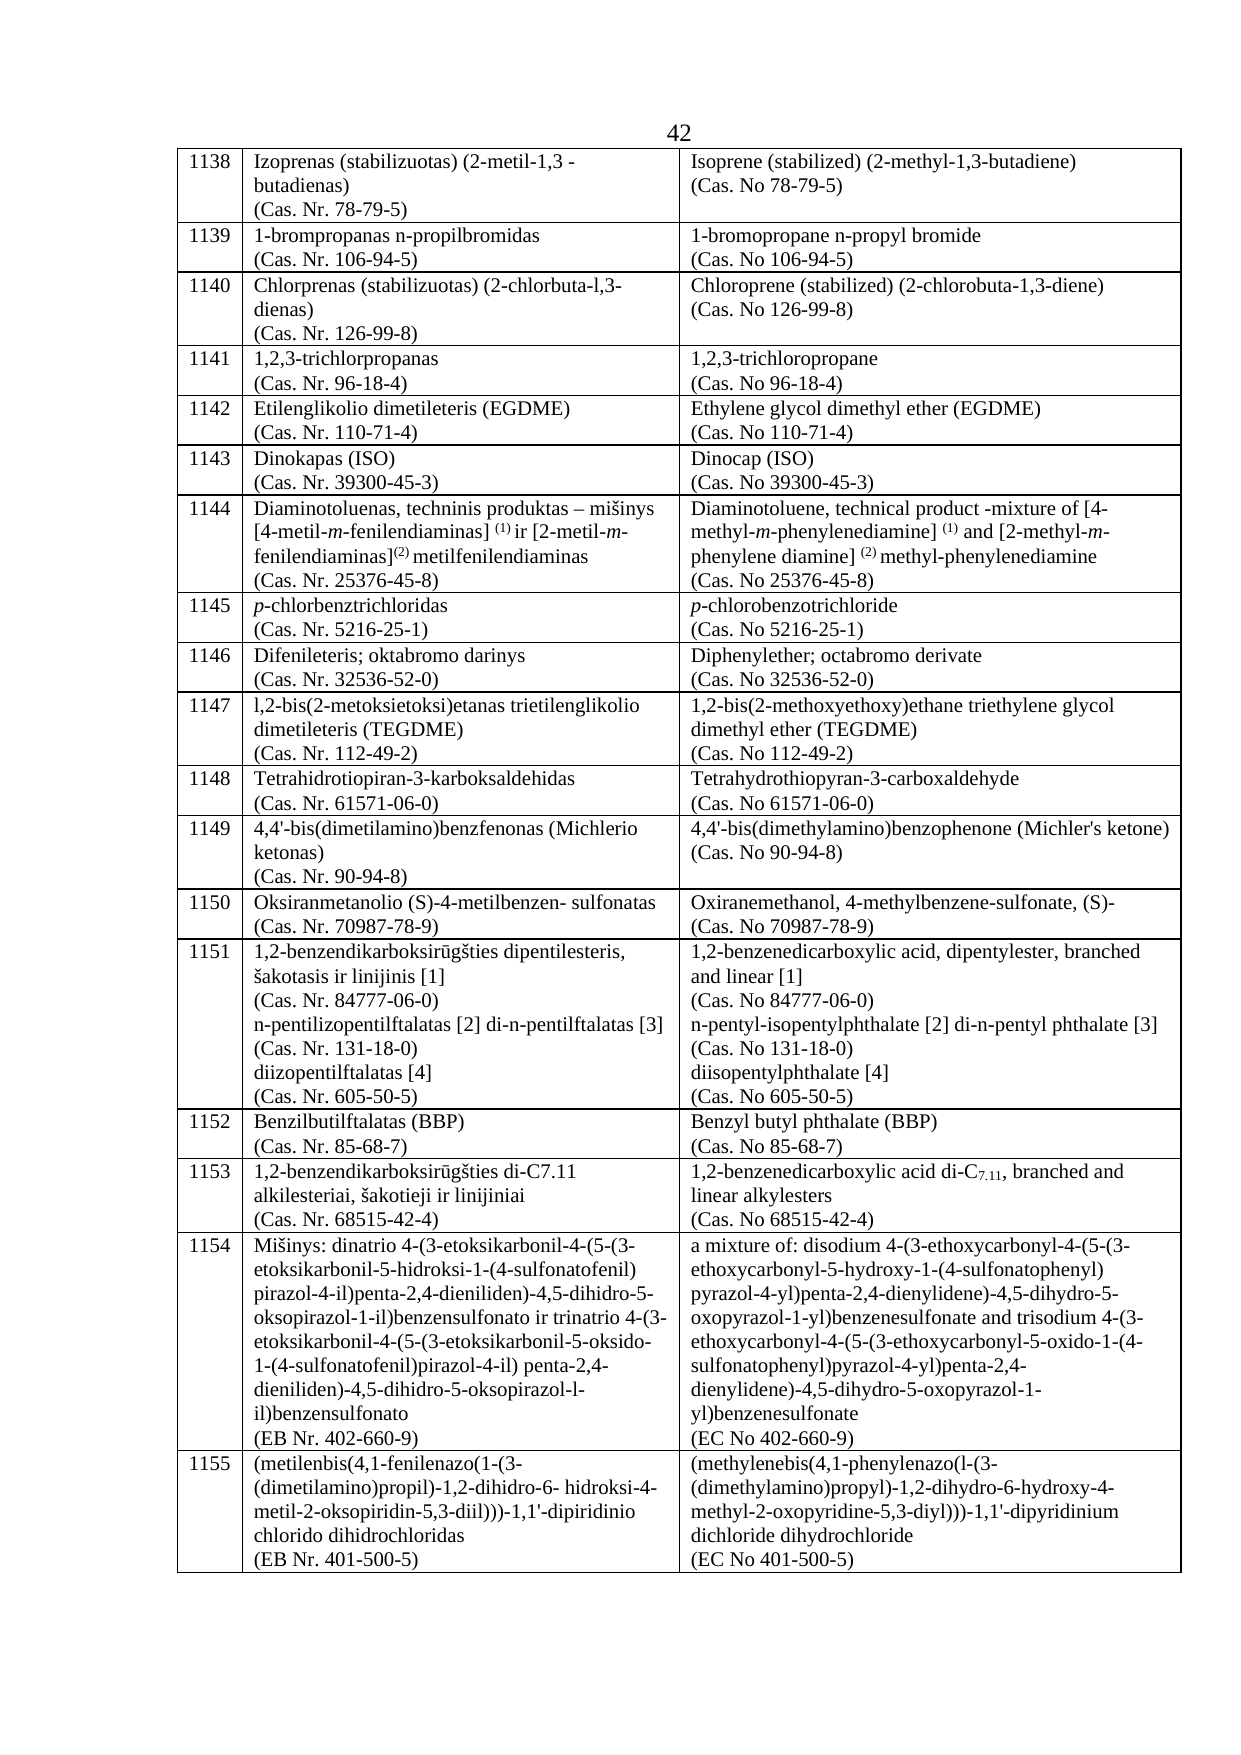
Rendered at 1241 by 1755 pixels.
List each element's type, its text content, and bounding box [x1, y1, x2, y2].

table_cell 1140 [178, 273, 242, 345]
table_cell Izoprenas (stabilizuotas) (2-metil-1,3 -butadienas) (Cas. Nr. 78-79-5) [243, 149, 679, 221]
table_cell 1141 [178, 346, 242, 394]
table_cell Oxiranemethanol, 4-methylbenzene-sulfonate, (S)- (Cas. No 70987-78-9) [680, 890, 1180, 938]
table_cell 1154 [178, 1233, 242, 1449]
table_cell Ethylene glycol dimethyl ether (EGDME) (Cas. No 110-71-4) [680, 396, 1180, 444]
table_cell (metilenbis(4,1-fenilenazo(1-(3-(dimetilamino)propil)-1,2-dihidro-6- hidroksi-4-metil-2-oksopiridin-5,3-diil)))-1,1'-dipiridinio chlorido dihidrochloridas (EB Nr. 401-500-5) [243, 1451, 679, 1571]
table_cell 1,2-benzenedicarboxylic acid, dipentylester, branched and linear [1] (Cas. No 84777-06-0) n-pentyl-isopentylphthalate [2] di-n-pentyl phthalate [3] (Cas. No 131-18-0) diisopentylphthalate [4] (Cas. No 605-50-5) [680, 940, 1180, 1108]
table_cell 1149 [178, 816, 242, 888]
table_cell l,2-bis(2-metoksietoksi)etanas trietilenglikolio dimetileteris (TEGDME) (Cas. Nr. 112-49-2) [243, 693, 679, 765]
table_cell Oksiranmetanolio (S)-4-metilbenzen- sulfonatas (Cas. Nr. 70987-78-9) [243, 890, 679, 938]
table_cell 1,2-benzendikarboksirūgšties di-C7.11 alkilesteriai, šakotieji ir linijiniai (Cas. Nr. 68515-42-4) [243, 1159, 679, 1231]
table_cell 1,2-benzendikarboksirūgšties dipentilesteris, šakotasis ir linijinis [1] (Cas. Nr. 84777-06-0) n-pentilizopentilftalatas [2] di-n-pentilftalatas [3] (Cas. Nr. 131-18-0) diizopentilftalatas [4] (Cas. Nr. 605-50-5) [243, 940, 679, 1108]
table_cell Benzilbutilftalatas (BBP) (Cas. Nr. 85-68-7) [243, 1110, 679, 1158]
table_cell 1152 [178, 1110, 242, 1158]
table_cell 1,2-bis(2-methoxyethoxy)ethane triethylene glycol dimethyl ether (TEGDME) (Cas. No 112-49-2) [680, 693, 1180, 765]
table_cell Tetrahydrothiopyran-3-carboxaldehyde (Cas. No 61571-06-0) [680, 766, 1180, 814]
table_cell 1,2,3-trichlorpropanas (Cas. Nr. 96-18-4) [243, 346, 679, 394]
table_cell Diaminotoluene, technical product -mixture of [4-methyl-m-phenylenediamine] (1) and [2-methyl-m-phenylene diamine] (2) methyl-phenylenediamine (Cas. No 25376-45-8) [680, 496, 1180, 592]
table_cell 1-bromopropane n-propyl bromide (Cas. No 106-94-5) [680, 223, 1180, 271]
table_cell p-chlorobenzotrichloride (Cas. No 5216-25-1) [680, 593, 1180, 641]
table_cell 1-brompropanas n-propilbromidas (Cas. Nr. 106-94-5) [243, 223, 679, 271]
table_cell 1148 [178, 766, 242, 814]
table_cell Dinokapas (ISO) (Cas. Nr. 39300-45-3) [243, 446, 679, 494]
table_cell Isoprene (stabilized) (2-methyl-1,3-butadiene) (Cas. No 78-79-5) [680, 149, 1180, 221]
table_cell Chloroprene (stabilized) (2-chlorobuta-1,3-diene) (Cas. No 126-99-8) [680, 273, 1180, 345]
table_cell 1146 [178, 643, 242, 691]
table_cell 1142 [178, 396, 242, 444]
table_cell (methylenebis(4,1-phenylenazo(l-(3-(dimethylamino)propyl)-1,2-dihydro-6-hydroxy-4-methyl-2-oxopyridine-5,3-diyl)))-1,1'-dipyridinium dichloride dihydrochloride (EC No 401-500-5) [680, 1451, 1180, 1571]
table_cell 1147 [178, 693, 242, 765]
table_cell 4,4'-bis(dimetilamino)benzfenonas (Michlerio ketonas) (Cas. Nr. 90-94-8) [243, 816, 679, 888]
table_cell 1153 [178, 1159, 242, 1231]
table_cell 1145 [178, 593, 242, 641]
table_cell 1139 [178, 223, 242, 271]
table_cell 1138 [178, 149, 242, 221]
table_cell 1150 [178, 890, 242, 938]
table_cell 1144 [178, 496, 242, 592]
table_cell Diphenylether; octabromo derivate (Cas. No 32536-52-0) [680, 643, 1180, 691]
table_cell 1,2-benzenedicarboxylic acid di-C7.11, branched and linear alkylesters (Cas. No 68515-42-4) [680, 1159, 1180, 1231]
table_cell Chlorprenas (stabilizuotas) (2-chlorbuta-l,3-dienas) (Cas. Nr. 126-99-8) [243, 273, 679, 345]
table_cell 1155 [178, 1451, 242, 1571]
table_cell 1,2,3-trichloropropane (Cas. No 96-18-4) [680, 346, 1180, 394]
table_cell p-chlorbenztrichloridas (Cas. Nr. 5216-25-1) [243, 593, 679, 641]
table_cell Dinocap (ISO) (Cas. No 39300-45-3) [680, 446, 1180, 494]
table_cell Benzyl butyl phthalate (BBP) (Cas. No 85-68-7) [680, 1110, 1180, 1158]
table_cell Diaminotoluenas, techninis produktas – mišinys [4-metil-m-fenilendiaminas] (1) ir [2-metil-m-fenilendiaminas](2) metilfenilendiaminas (Cas. Nr. 25376-45-8) [243, 496, 679, 592]
table_cell 4,4'-bis(dimethylamino)benzophenone (Michler's ketone) (Cas. No 90-94-8) [680, 816, 1180, 888]
table_cell 1143 [178, 446, 242, 494]
table_cell Mišinys: dinatrio 4-(3-etoksikarbonil-4-(5-(3-etoksikarbonil-5-hidroksi-1-(4-sulfonatofenil) pirazol-4-il)penta-2,4-dieniliden)-4,5-dihidro-5-oksopirazol-1-il)benzensulfonato ir trinatrio 4-(3-etoksikarbonil-4-(5-(3-etoksikarbonil-5-oksido-1-(4-sulfonatofenil)pirazol-4-il) penta-2,4-dieniliden)-4,5-dihidro-5-oksopirazol-l-il)benzensulfonato (EB Nr. 402-660-9) [243, 1233, 679, 1449]
table_cell a mixture of: disodium 4-(3-ethoxycarbonyl-4-(5-(3-ethoxycarbonyl-5-hydroxy-1-(4-sulfonatophenyl) pyrazol-4-yl)penta-2,4-dienylidene)-4,5-dihydro-5-oxopyrazol-1-yl)benzenesulfonate and trisodium 4-(3-ethoxycarbonyl-4-(5-(3-ethoxycarbonyl-5-oxido-1-(4-sulfonatophenyl)pyrazol-4-yl)penta-2,4- dienylidene)-4,5-dihydro-5-oxopyrazol-1-yl)benzenesulfonate (EC No 402-660-9) [680, 1233, 1180, 1449]
table_cell Difenileteris; oktabromo darinys (Cas. Nr. 32536-52-0) [243, 643, 679, 691]
table_cell Tetrahidrotiopiran-3-karboksaldehidas (Cas. Nr. 61571-06-0) [243, 766, 679, 814]
table_cell Etilenglikolio dimetileteris (EGDME) (Cas. Nr. 110-71-4) [243, 396, 679, 444]
table_cell 1151 [178, 940, 242, 1108]
